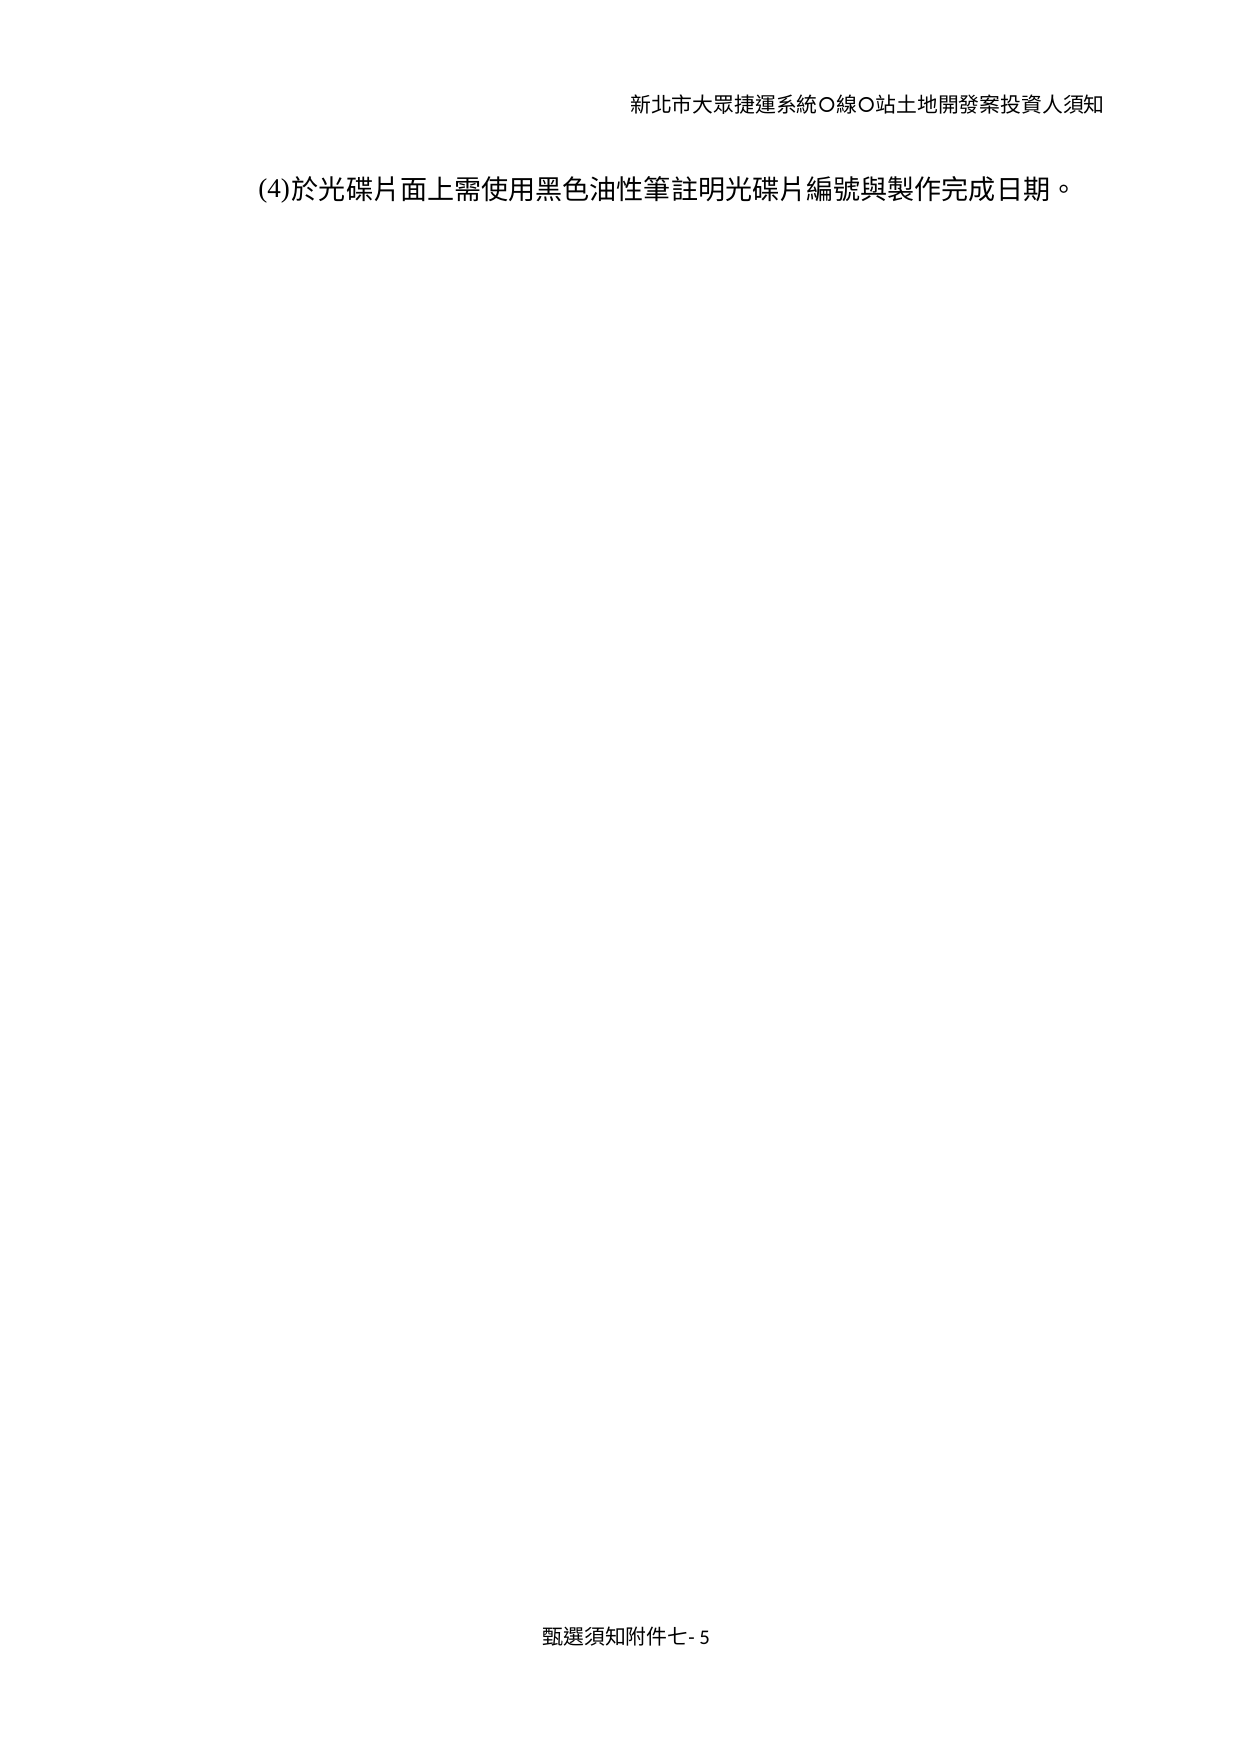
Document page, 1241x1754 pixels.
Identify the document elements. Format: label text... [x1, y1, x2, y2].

list 於光碟片面上需使用黑色油性筆註明光碟片編號與製作完成日期。 [258, 156, 1104, 219]
